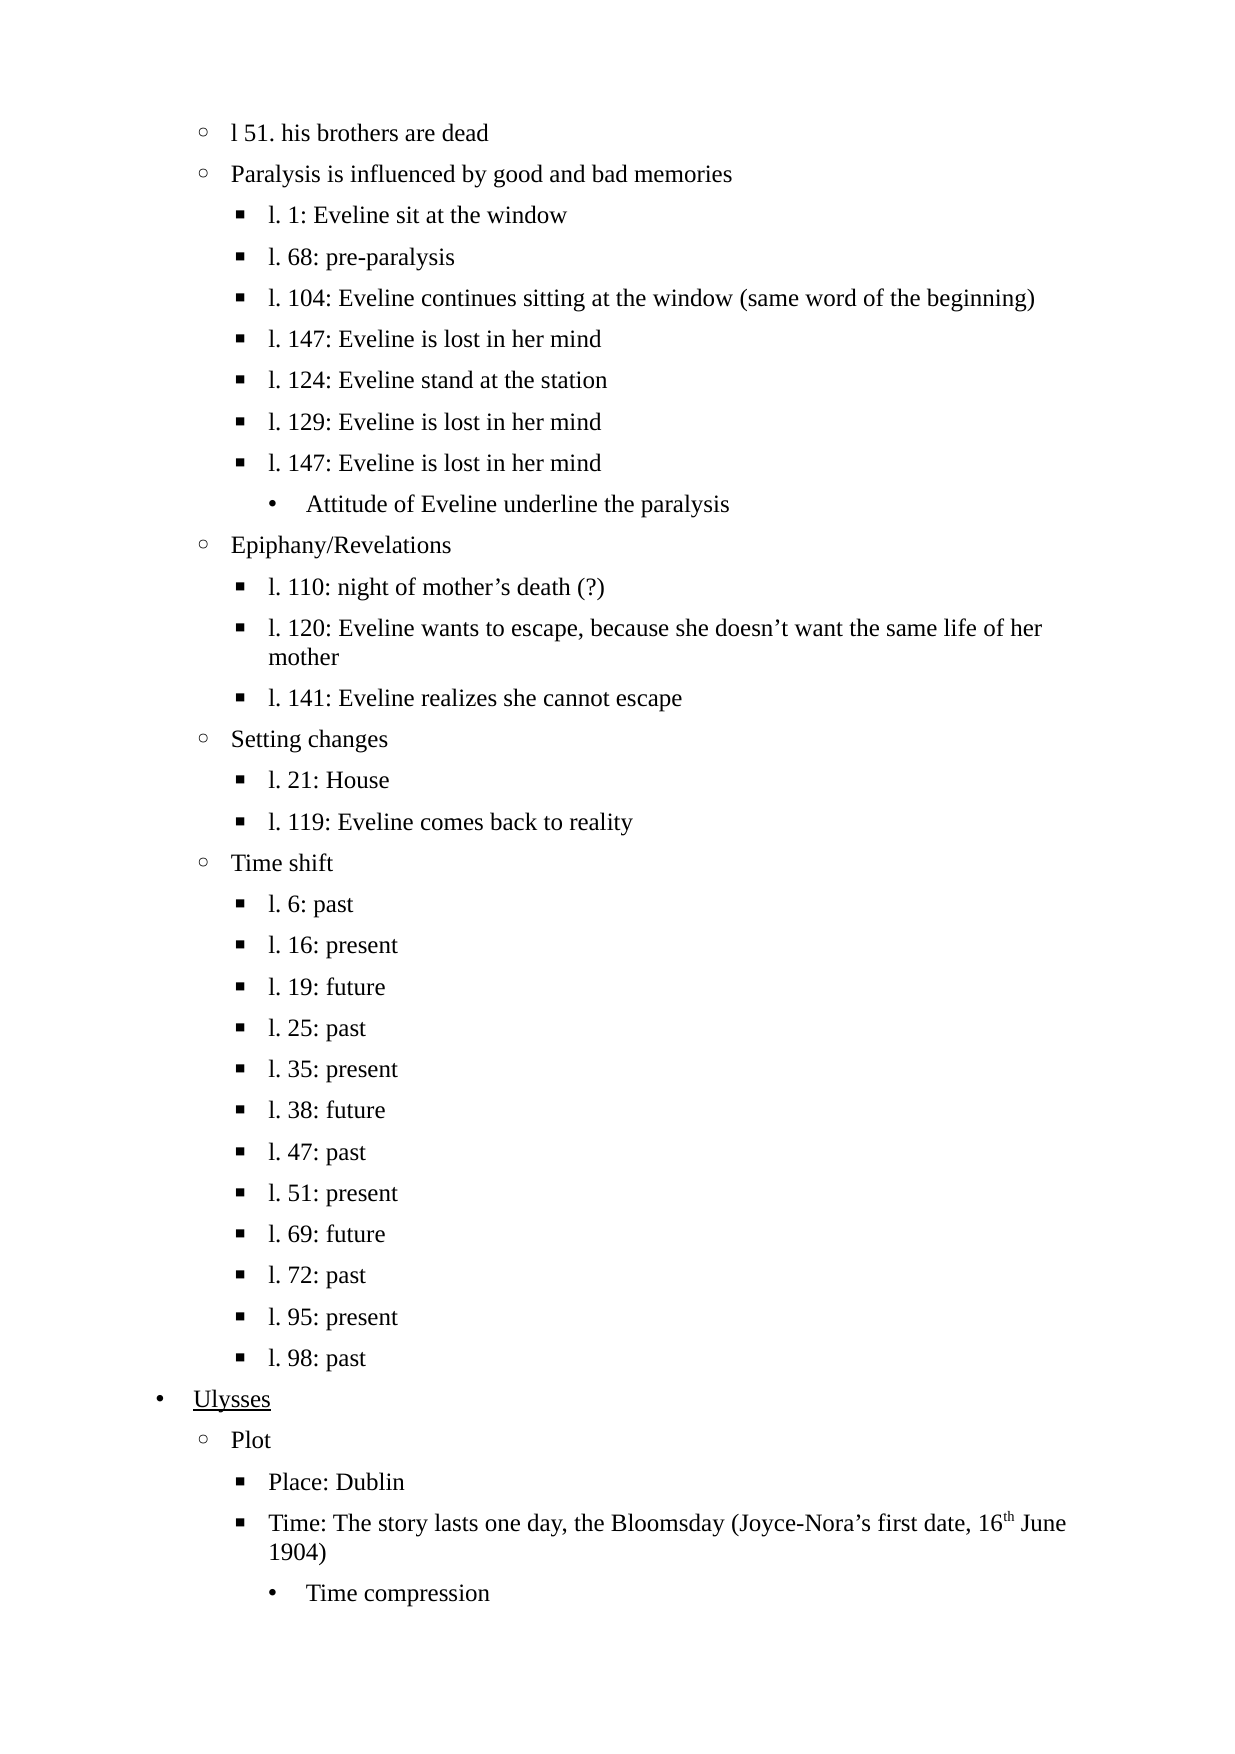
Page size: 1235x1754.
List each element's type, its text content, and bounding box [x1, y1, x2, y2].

list Epiphany/Revelations [193, 531, 1116, 559]
list Place: Dublin [231, 1467, 1116, 1496]
list Setting changes [193, 724, 1116, 753]
list Attitude of Eveline underline the paralysis [268, 489, 1116, 518]
list l. 98: past [231, 1343, 1116, 1372]
list l. 110: night of mother’s death (?) [231, 572, 1116, 601]
list l. 147: Eveline is lost in her mind [231, 324, 1116, 353]
list l. 95: present [231, 1302, 1116, 1331]
list l. 51: present [231, 1178, 1116, 1207]
list Time: The story lasts one day, the Bloomsday (Joyce-Nora’s first date, 16th June 1904) [231, 1508, 1116, 1566]
list l 51. his brothers are dead [193, 118, 1116, 147]
list l. 69: future [231, 1219, 1116, 1248]
list l. 147: Eveline is lost in her mind [231, 448, 1116, 477]
list l. 25: past [231, 1013, 1116, 1042]
list l. 68: pre-paralysis [231, 242, 1116, 271]
list Time shift [193, 848, 1116, 877]
list l. 19: future [231, 972, 1116, 1001]
list l. 72: past [231, 1261, 1116, 1289]
list l. 38: future [231, 1096, 1116, 1124]
list Paralysis is influenced by good and bad memories [193, 159, 1116, 188]
list l. 21: House [231, 766, 1116, 794]
list l. 104: Eveline continues sitting at the window (same word of the beginning) [231, 283, 1116, 312]
list l. 141: Eveline realizes she cannot escape [231, 683, 1116, 712]
list l. 16: present [231, 931, 1116, 959]
list l. 47: past [231, 1137, 1116, 1166]
list l. 119: Eveline comes back to reality [231, 807, 1116, 836]
list l. 124: Eveline stand at the station [231, 366, 1116, 394]
list l. 120: Eveline wants to escape, because she doesn’t want the same life of her mother [231, 613, 1116, 671]
list l. 35: present [231, 1054, 1116, 1083]
list l. 6: past [231, 889, 1116, 918]
list Ulysses [156, 1384, 1116, 1413]
list l. 1: Eveline sit at the window [231, 201, 1116, 229]
list Plot [193, 1426, 1116, 1454]
list Time compression [268, 1578, 1116, 1607]
list l. 129: Eveline is lost in her mind [231, 407, 1116, 436]
